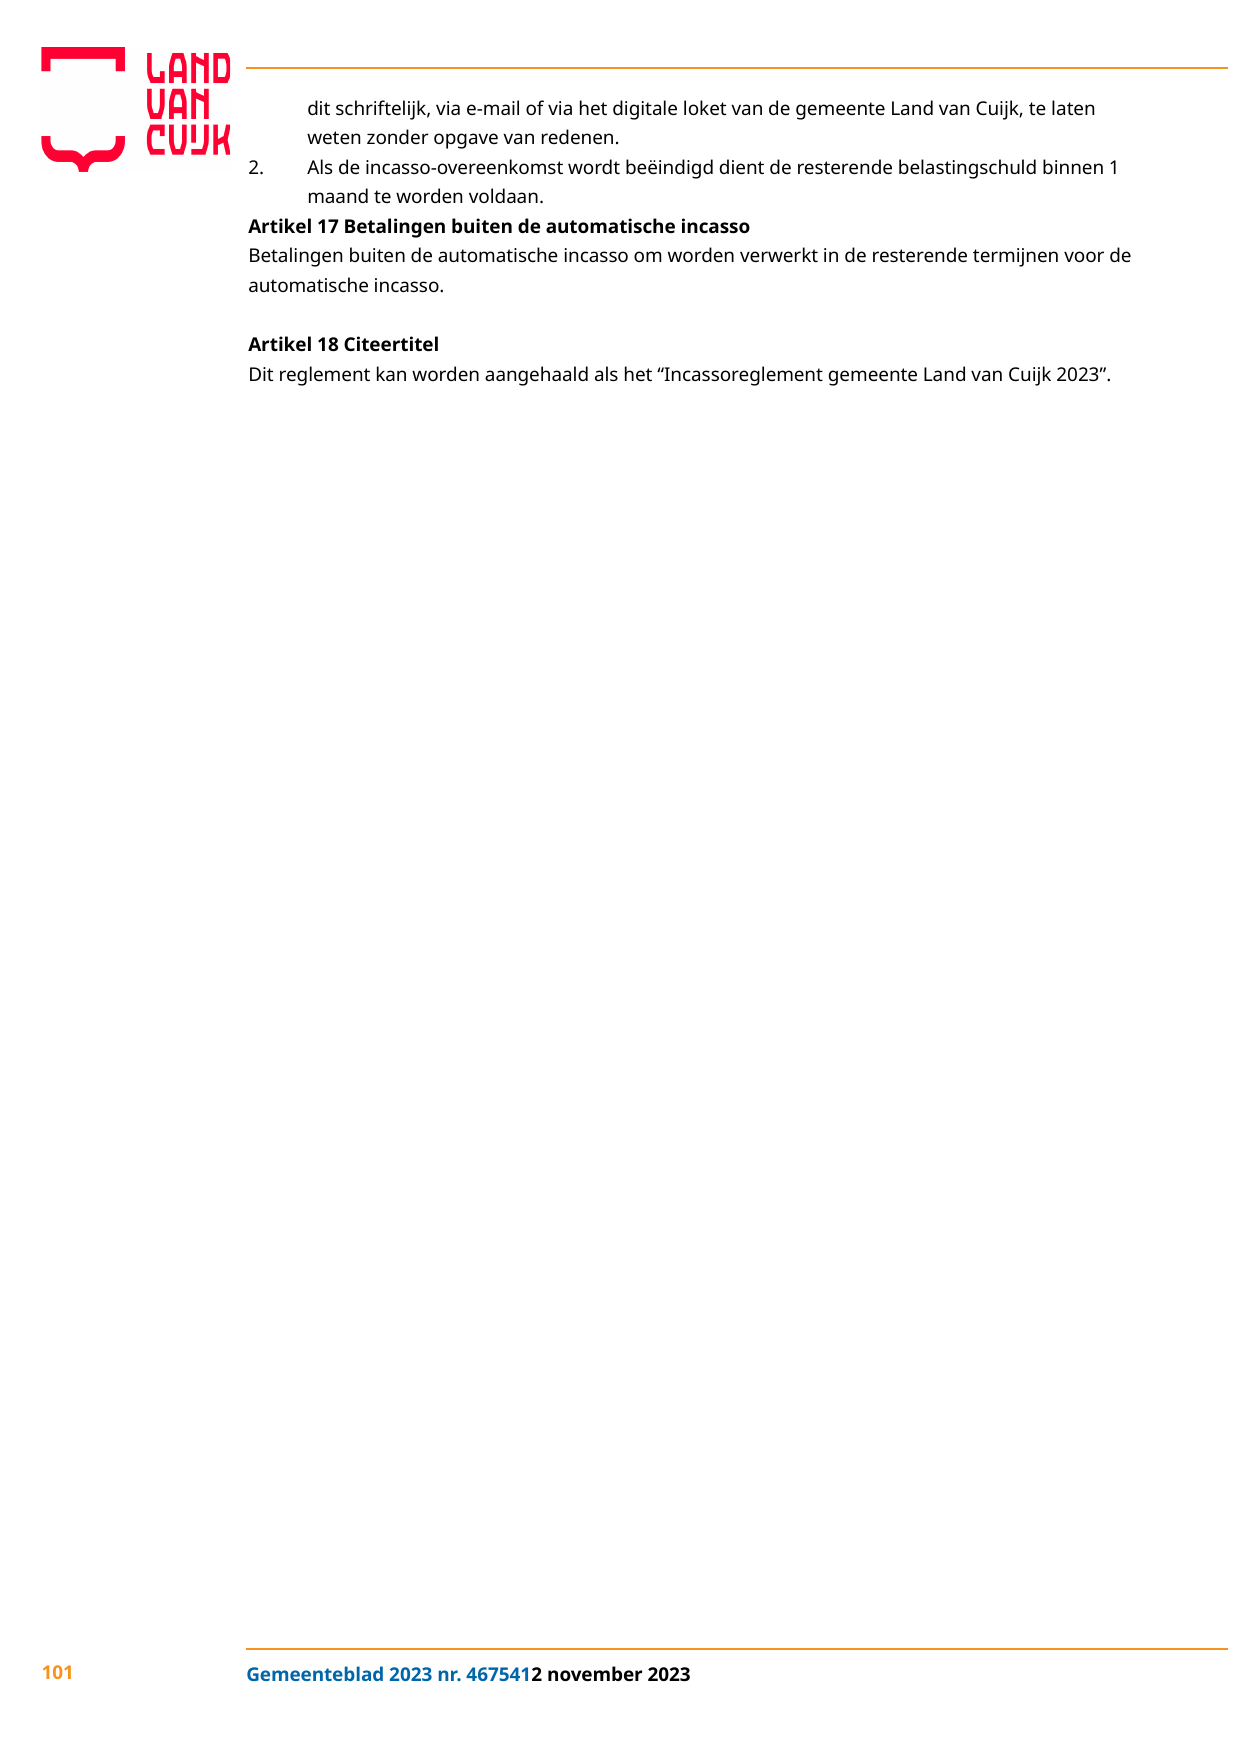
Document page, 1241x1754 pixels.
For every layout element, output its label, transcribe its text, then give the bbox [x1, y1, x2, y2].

list Als de incasso-overeenkomst wordt beëindigd dient de resterende belastingschuld binnen 1 maand te worden voldaan. [248, 154, 1152, 209]
text Betalingen buiten de automatische incasso om worden verwerkt in de resterende termijnen voor de automatische incasso. [248, 243, 1152, 298]
text Artikel 17 Betalingen buiten de automatische incasso [248, 213, 1152, 239]
text Dit reglement kan worden aangehaald als het “Incassoreglement gemeente Land van Cuijk 2023”. [248, 361, 1152, 387]
list dit schriftelijk, via e-mail of via het digitale loket van de gemeente Land van Cuijk, te laten weten zonder opgave van redenen. [248, 95, 1152, 150]
text Artikel 18 Citeertitel [248, 331, 1152, 357]
picture [41, 47, 231, 172]
